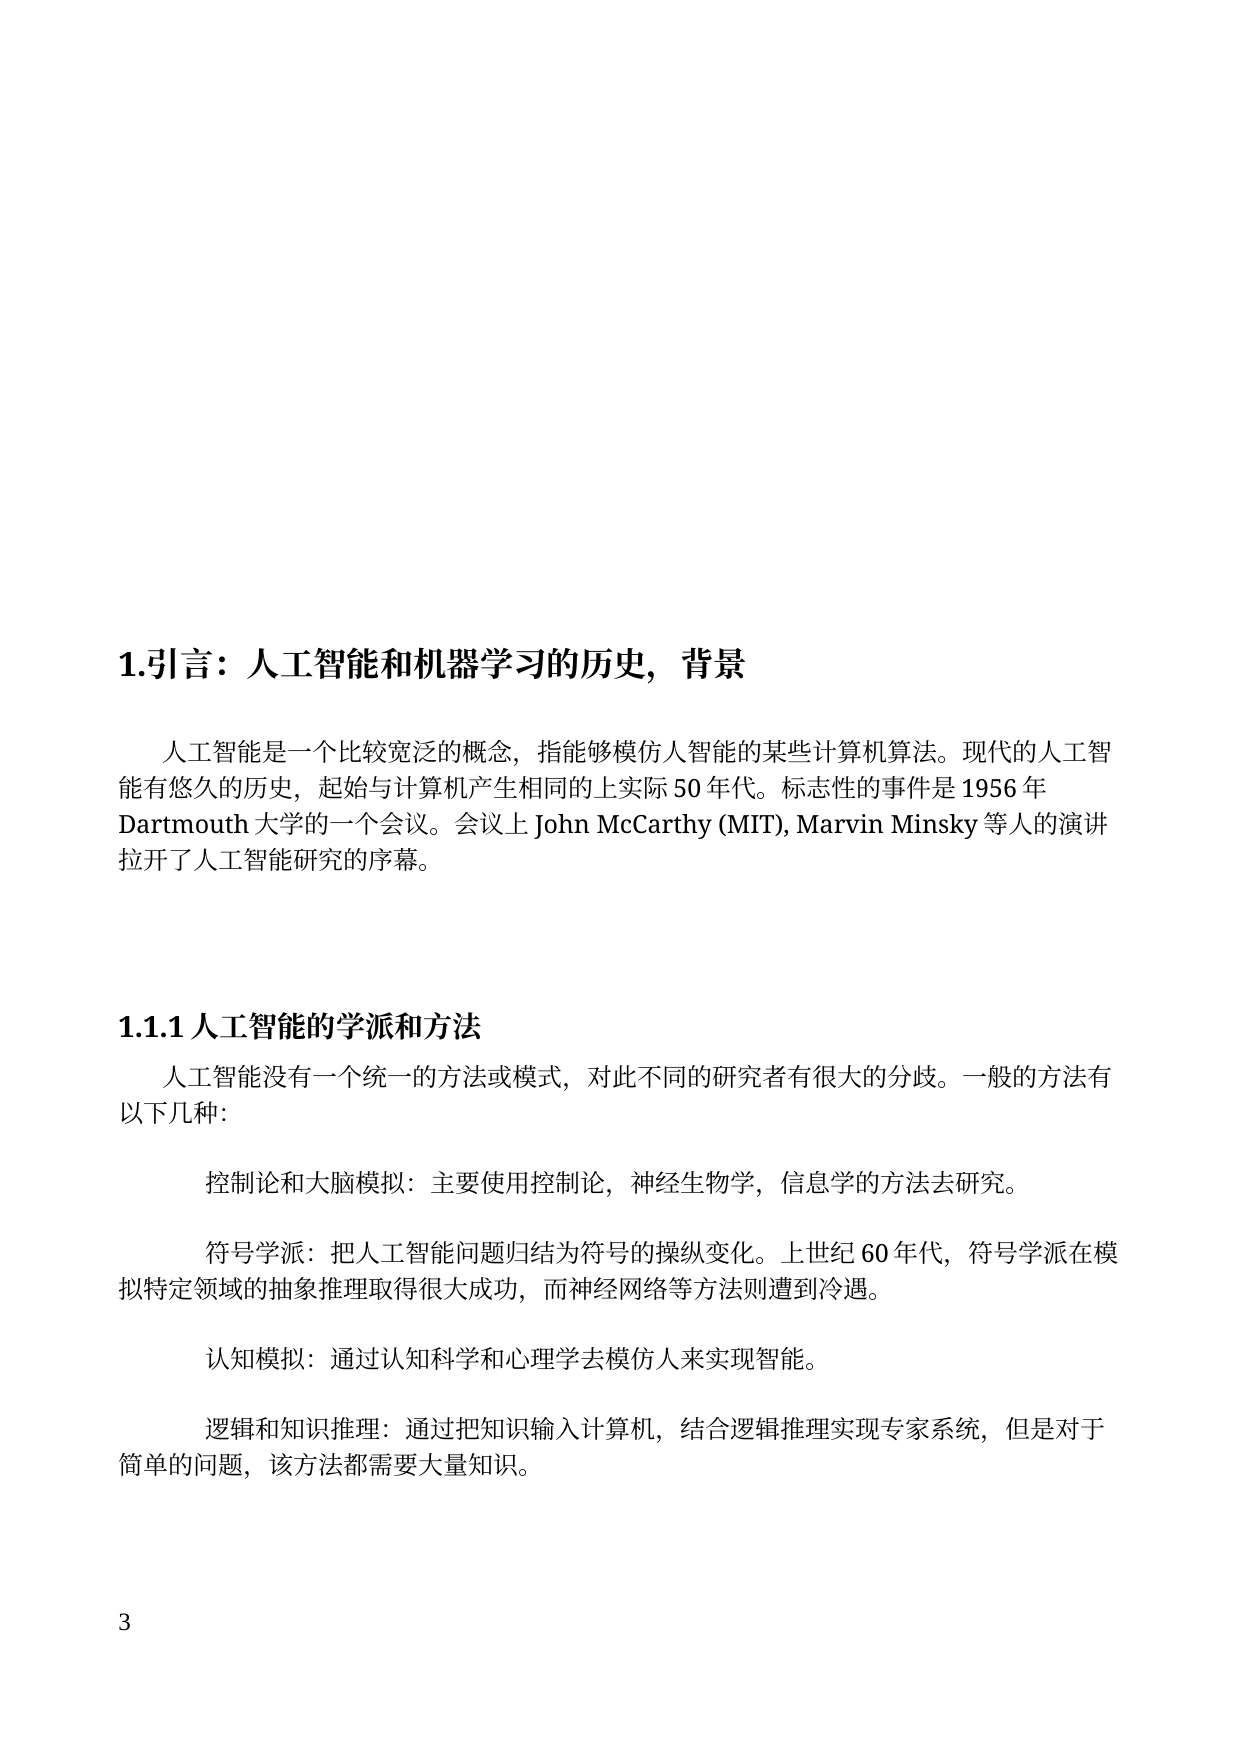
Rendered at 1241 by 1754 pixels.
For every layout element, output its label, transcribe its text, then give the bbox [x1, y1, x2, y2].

text 控制论和大脑模拟：主要使用控制论，神经生物学，信息学的方法去研究。 [118, 1164, 1122, 1200]
subtitle 1.1.1人工智能的学派和方法 [118, 1003, 1122, 1046]
text 逻辑和知识推理：通过把知识输入计算机，结合逻辑推理实现专家系统，但是对于简单的问题，该方法都需要大量知识。 [118, 1410, 1122, 1482]
text 人工智能没有一个统一的方法或模式，对此不同的研究者有很大的分歧。一般的方法有以下几种： [118, 1058, 1122, 1130]
subtitle 1.引言：人工智能和机器学习的历史，背景 [118, 638, 1122, 686]
text 人工智能是一个比较宽泛的概念，指能够模仿人智能的某些计算机算法。现代的人工智能有悠久的历史，起始与计算机产生相同的上实际50年代。标志性的事件是1956年Dartmouth大学的一个会议。会议上John McCarthy (MIT), Marvin Minsky等人的演讲拉开了人工智能研究的序幕。 [118, 732, 1122, 876]
text 认知模拟：通过认知科学和心理学去模仿人来实现智能。 [118, 1340, 1122, 1376]
text 符号学派：把人工智能问题归结为符号的操纵变化。上世纪60年代，符号学派在模拟特定领域的抽象推理取得很大成功，而神经网络等方法则遭到冷遇。 [118, 1234, 1122, 1306]
